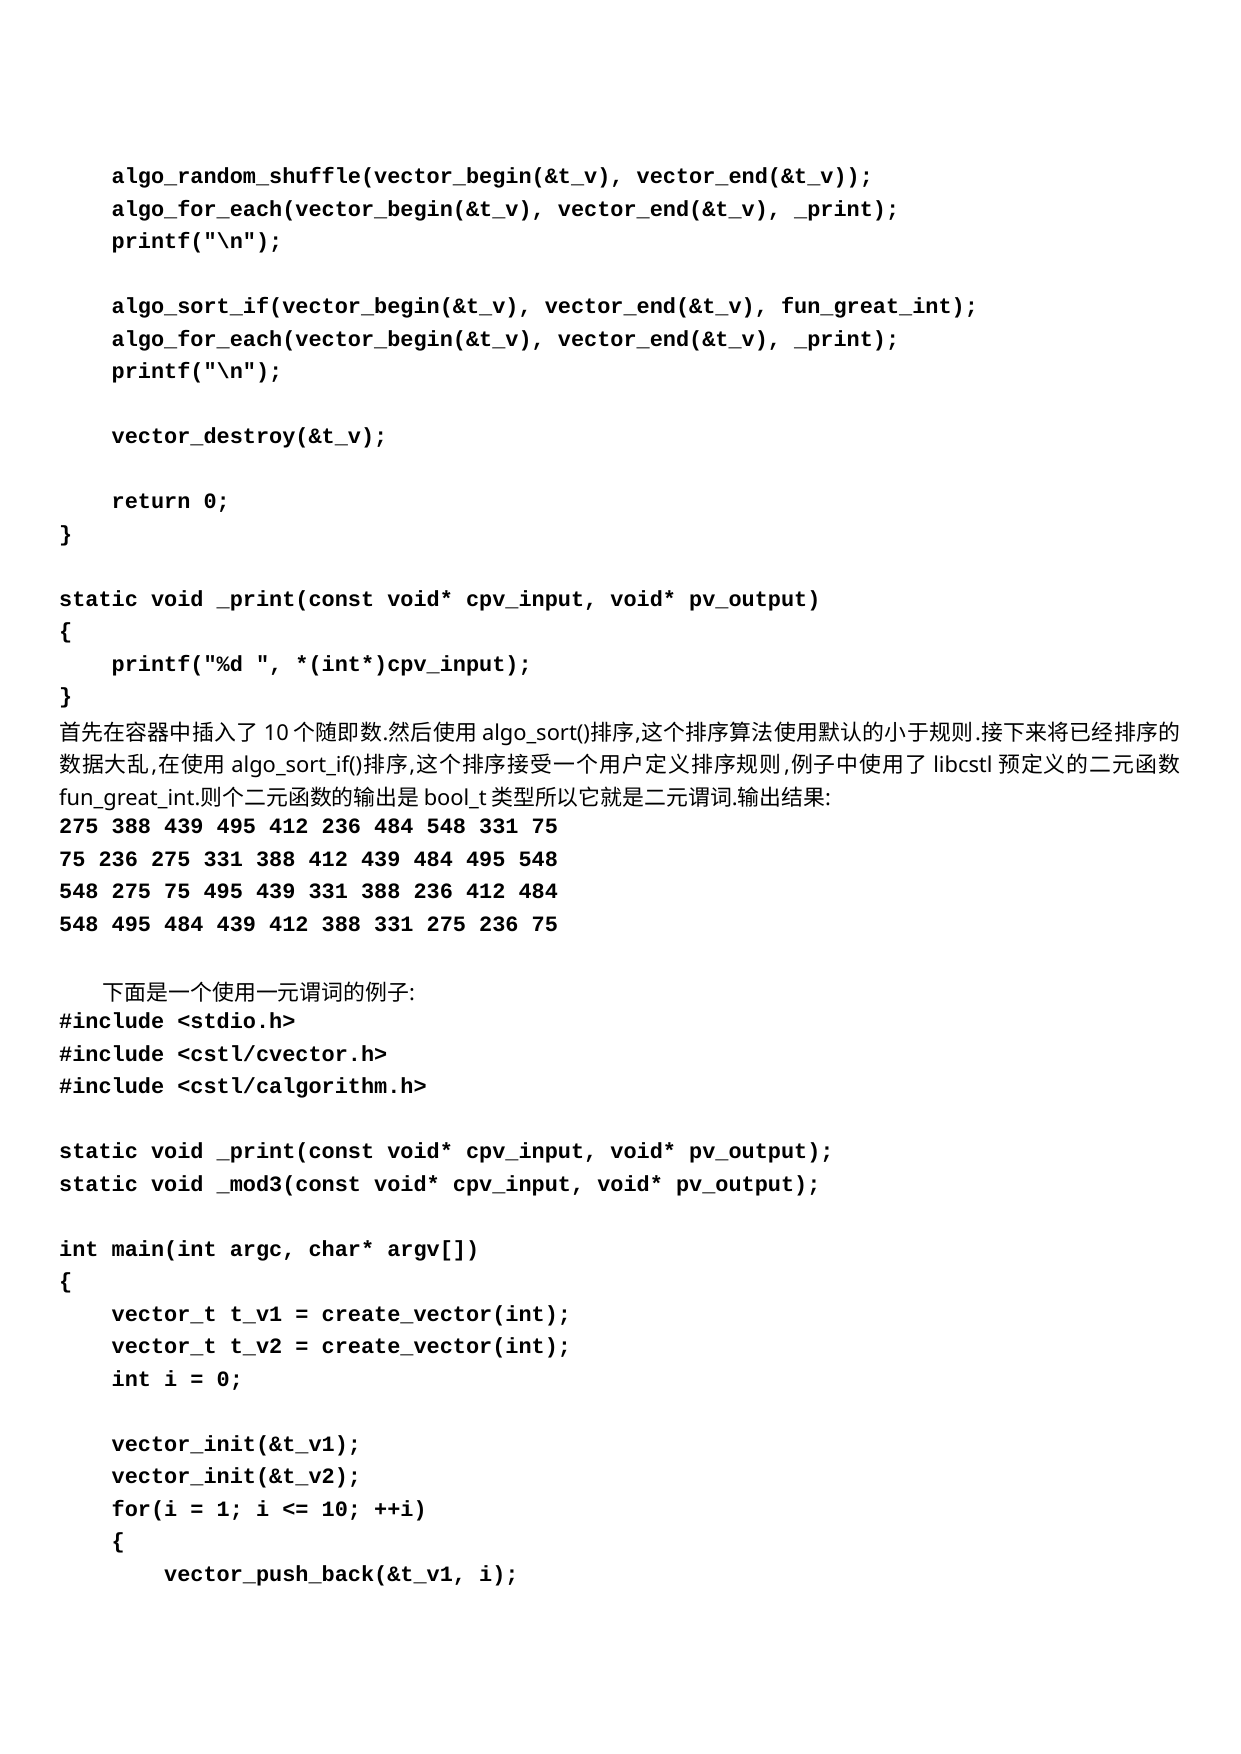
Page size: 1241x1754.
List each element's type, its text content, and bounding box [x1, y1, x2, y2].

text #include <cstl/calgorithm.h> [59, 1072, 1181, 1104]
text #include <cstl/cvector.h> [59, 1039, 1181, 1072]
text vector_init(&t_v2); [59, 1462, 1181, 1494]
text vector_init(&t_v1); [59, 1429, 1181, 1462]
text { [59, 1527, 1181, 1559]
text { [59, 617, 1181, 649]
text algo_for_each(vector_begin(&t_v), vector_end(&t_v), _print); [59, 194, 1181, 227]
text for(i = 1; i <= 10; ++i) [59, 1494, 1181, 1527]
text static void _print(const void* cpv_input, void* pv_output); [59, 1137, 1181, 1169]
text vector_t t_v2 = create_vector(int); [59, 1332, 1181, 1364]
text } [59, 682, 1181, 714]
text static void _mod3(const void* cpv_input, void* pv_output); [59, 1169, 1181, 1202]
text vector_push_back(&t_v1, i); [59, 1559, 1181, 1592]
text 548 275 75 495 439 331 388 236 412 484 [59, 877, 1181, 909]
text return 0; [59, 487, 1181, 519]
text 下面是一个使用一元谓词的例子: [59, 974, 1181, 1007]
text static void _print(const void* cpv_input, void* pv_output) [59, 584, 1181, 617]
text vector_destroy(&t_v); [59, 422, 1181, 454]
text algo_sort_if(vector_begin(&t_v), vector_end(&t_v), fun_great_int); [59, 292, 1181, 324]
text 275 388 439 495 412 236 484 548 331 75 [59, 812, 1181, 844]
text algo_random_shuffle(vector_begin(&t_v), vector_end(&t_v)); [59, 162, 1181, 194]
text #include <stdio.h> [59, 1007, 1181, 1039]
text printf("%d ", *(int*)cpv_input); [59, 649, 1181, 682]
text algo_for_each(vector_begin(&t_v), vector_end(&t_v), _print); [59, 324, 1181, 357]
text vector_t t_v1 = create_vector(int); [59, 1299, 1181, 1332]
text 75 236 275 331 388 412 439 484 495 548 [59, 844, 1181, 877]
text { [59, 1267, 1181, 1299]
text printf("\n"); [59, 227, 1181, 259]
text int main(int argc, char* argv[]) [59, 1234, 1181, 1267]
text 548 495 484 439 412 388 331 275 236 75 [59, 909, 1181, 942]
text int i = 0; [59, 1364, 1181, 1397]
text printf("\n"); [59, 357, 1181, 389]
text } [59, 519, 1181, 552]
text 首先在容器中插入了10个随即数.然后使用algo_sort()排序,这个排序算法使用默认的小于规则.接下来将已经排序的数据大乱,在使用algo_sort_if()排序,这个排序接受一个用户定义排序规则,例子中使用了libcstl预定义的二元函数fun_great_int.则个二元函数的输出是bool_t类型所以它就是二元谓词.输出结果: [59, 714, 1181, 812]
